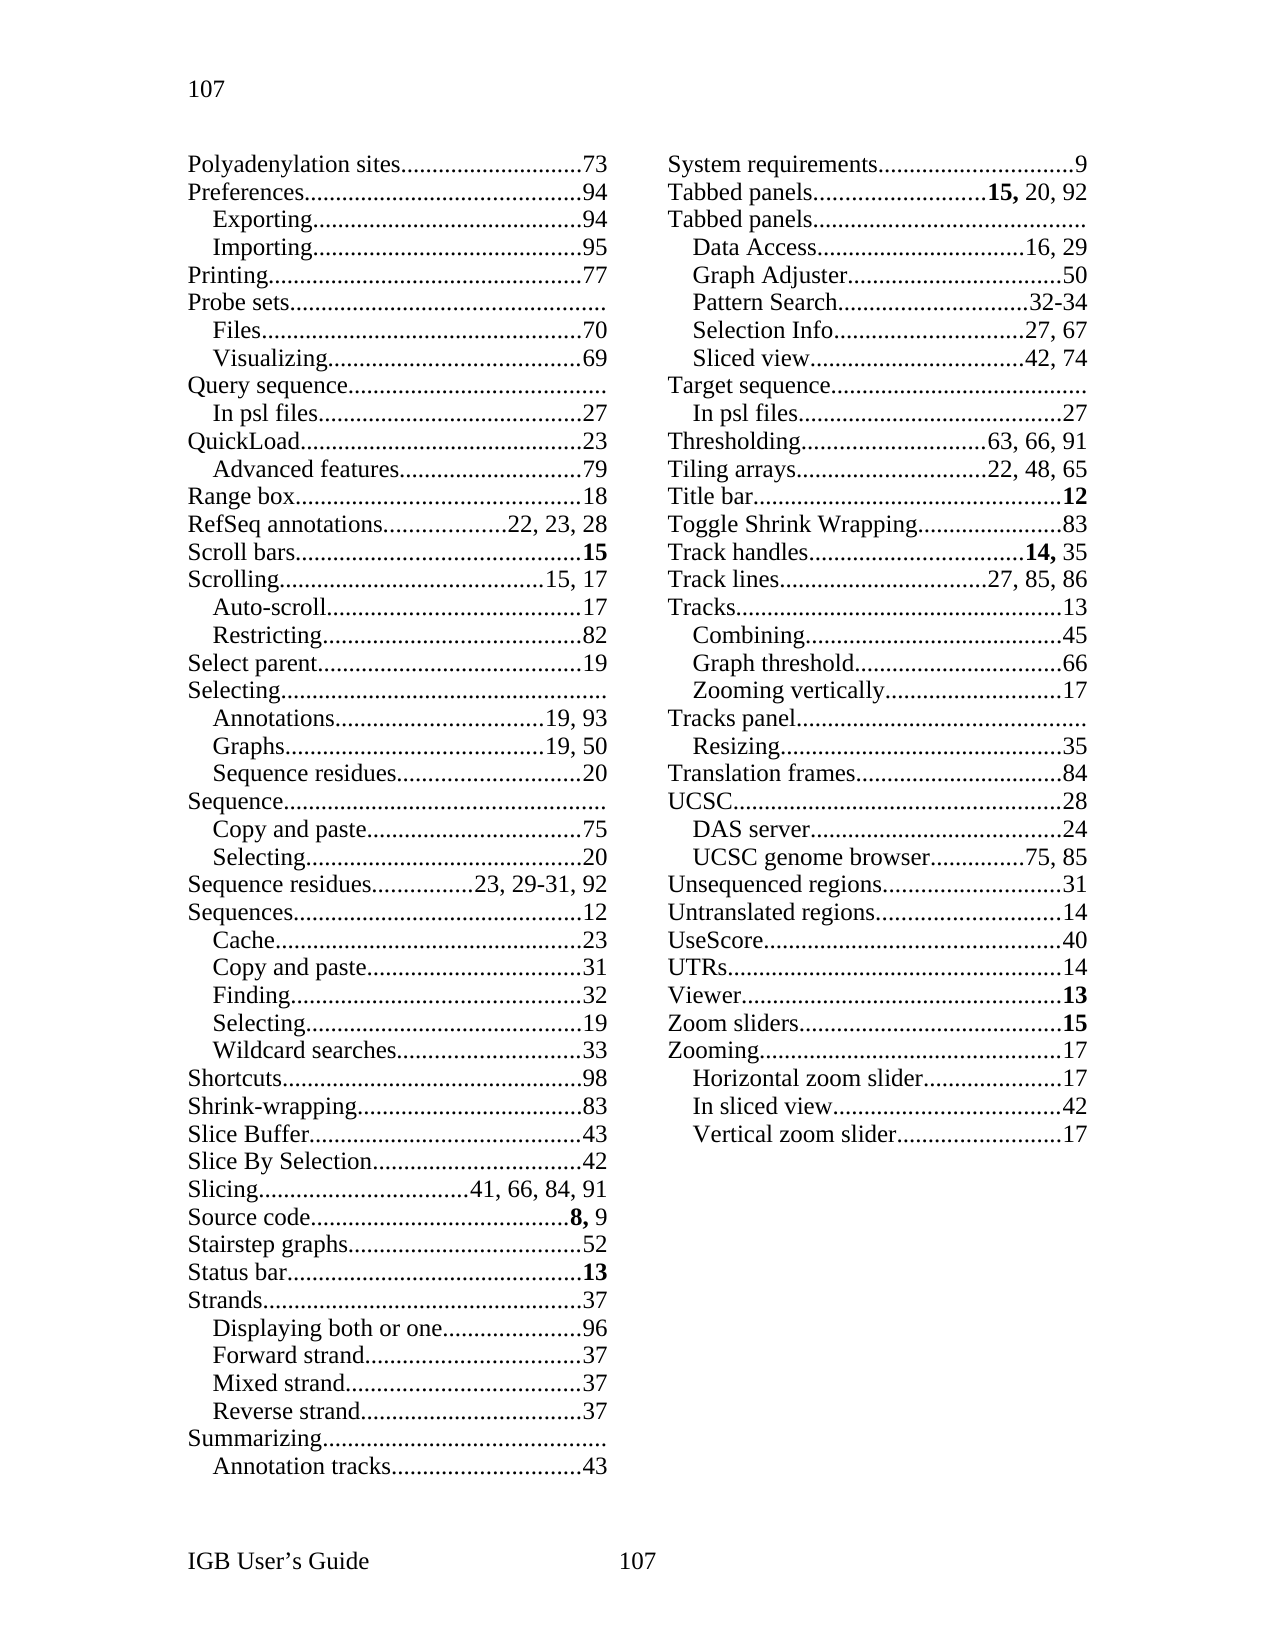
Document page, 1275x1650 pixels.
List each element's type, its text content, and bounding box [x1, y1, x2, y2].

text In psl files 27 [212, 399, 607, 427]
text UseScore 40 [667, 926, 1087, 953]
text Tabbed panels 15, 20, 92 [667, 178, 1087, 205]
text RefSeq annotations 22, 23, 28 [187, 510, 607, 538]
text Query sequence [187, 372, 607, 399]
text System requirements 9 [667, 150, 1087, 178]
text Slicing 41, 66, 84, 91 [187, 1175, 607, 1203]
text Graph threshold 66 [692, 649, 1087, 676]
text Range box 18 [187, 482, 607, 510]
text Polyadenylation sites 73 [187, 150, 607, 178]
text DAS server 24 [692, 815, 1087, 843]
text Forward strand 37 [212, 1341, 607, 1369]
text Unsequenced regions 31 [667, 870, 1087, 898]
text Selecting [187, 676, 607, 704]
text Track handles 14, 35 [667, 538, 1087, 566]
text Scrolling 15, 17 [187, 566, 607, 593]
text Zooming 17 [667, 1037, 1087, 1064]
text Copy and paste 31 [212, 953, 607, 981]
text Visualizing 69 [212, 344, 607, 372]
text Slice By Selection 42 [187, 1147, 607, 1175]
text Annotation tracks 43 [212, 1452, 607, 1480]
text Select parent 19 [187, 649, 607, 676]
text UTRs 14 [667, 953, 1087, 981]
text Exporting 94 [212, 205, 607, 233]
text Translation frames 84 [667, 759, 1087, 787]
text Scroll bars 15 [187, 538, 607, 566]
text Importing 95 [212, 233, 607, 261]
text Target sequence [667, 372, 1087, 399]
text In sliced view 42 [692, 1092, 1087, 1120]
text Selection Info 27, 67 [692, 316, 1087, 344]
text Copy and paste 75 [212, 815, 607, 843]
text In psl files 27 [692, 399, 1087, 427]
text Zoom sliders 15 [667, 1009, 1087, 1037]
text Advanced features 79 [212, 455, 607, 482]
text Preferences 94 [187, 178, 607, 205]
text Resizing 35 [692, 732, 1087, 759]
text Stairstep graphs 52 [187, 1231, 607, 1258]
text Thresholding 63, 66, 91 [667, 427, 1087, 455]
text Viewer 13 [667, 981, 1087, 1009]
text Zooming vertically 17 [692, 676, 1087, 704]
text Tracks 13 [667, 593, 1087, 621]
text Reverse strand 37 [212, 1397, 607, 1424]
text Sequences 12 [187, 898, 607, 926]
text Tiling arrays 22, 48, 65 [667, 455, 1087, 482]
text Graphs 19, 50 [212, 732, 607, 759]
text Sequence residues 20 [212, 759, 607, 787]
text Pattern Search 32-34 [692, 288, 1087, 316]
text Shortcuts 98 [187, 1064, 607, 1092]
text Probe sets [187, 288, 607, 316]
text Selecting 19 [212, 1009, 607, 1037]
text Toggle Shrink Wrapping 83 [667, 510, 1087, 538]
text Track lines 27, 85, 86 [667, 566, 1087, 593]
text Wildcard searches 33 [212, 1037, 607, 1064]
text Finding 32 [212, 981, 607, 1009]
text Files 70 [212, 316, 607, 344]
text Source code 8, 9 [187, 1203, 607, 1231]
text Slice Buffer 43 [187, 1120, 607, 1147]
text Strands 37 [187, 1286, 607, 1314]
text Horizontal zoom slider 17 [692, 1064, 1087, 1092]
text Combining 45 [692, 621, 1087, 649]
text Vertical zoom slider 17 [692, 1120, 1087, 1147]
text UCSC 28 [667, 787, 1087, 815]
text Restricting 82 [212, 621, 607, 649]
text Sliced view 42, 74 [692, 344, 1087, 372]
text Untranslated regions 14 [667, 898, 1087, 926]
text Data Access 16, 29 [692, 233, 1087, 261]
text Summarizing [187, 1424, 607, 1452]
text Printing 77 [187, 261, 607, 288]
text Status bar 13 [187, 1258, 607, 1286]
text Title bar 12 [667, 482, 1087, 510]
text Displaying both or one 96 [212, 1314, 607, 1341]
text QuickLoad 23 [187, 427, 607, 455]
text Tabbed panels [667, 205, 1087, 233]
text Annotations 19, 93 [212, 704, 607, 732]
text Mixed strand 37 [212, 1369, 607, 1397]
text Tracks panel [667, 704, 1087, 732]
text Sequence [187, 787, 607, 815]
text Auto-scroll 17 [212, 593, 607, 621]
text Graph Adjuster 50 [692, 261, 1087, 288]
text Sequence residues 23, 29-31, 92 [187, 870, 607, 898]
text Selecting 20 [212, 843, 607, 870]
text Cache 23 [212, 926, 607, 953]
text UCSC genome browser 75, 85 [692, 843, 1087, 870]
text Shrink-wrapping 83 [187, 1092, 607, 1120]
